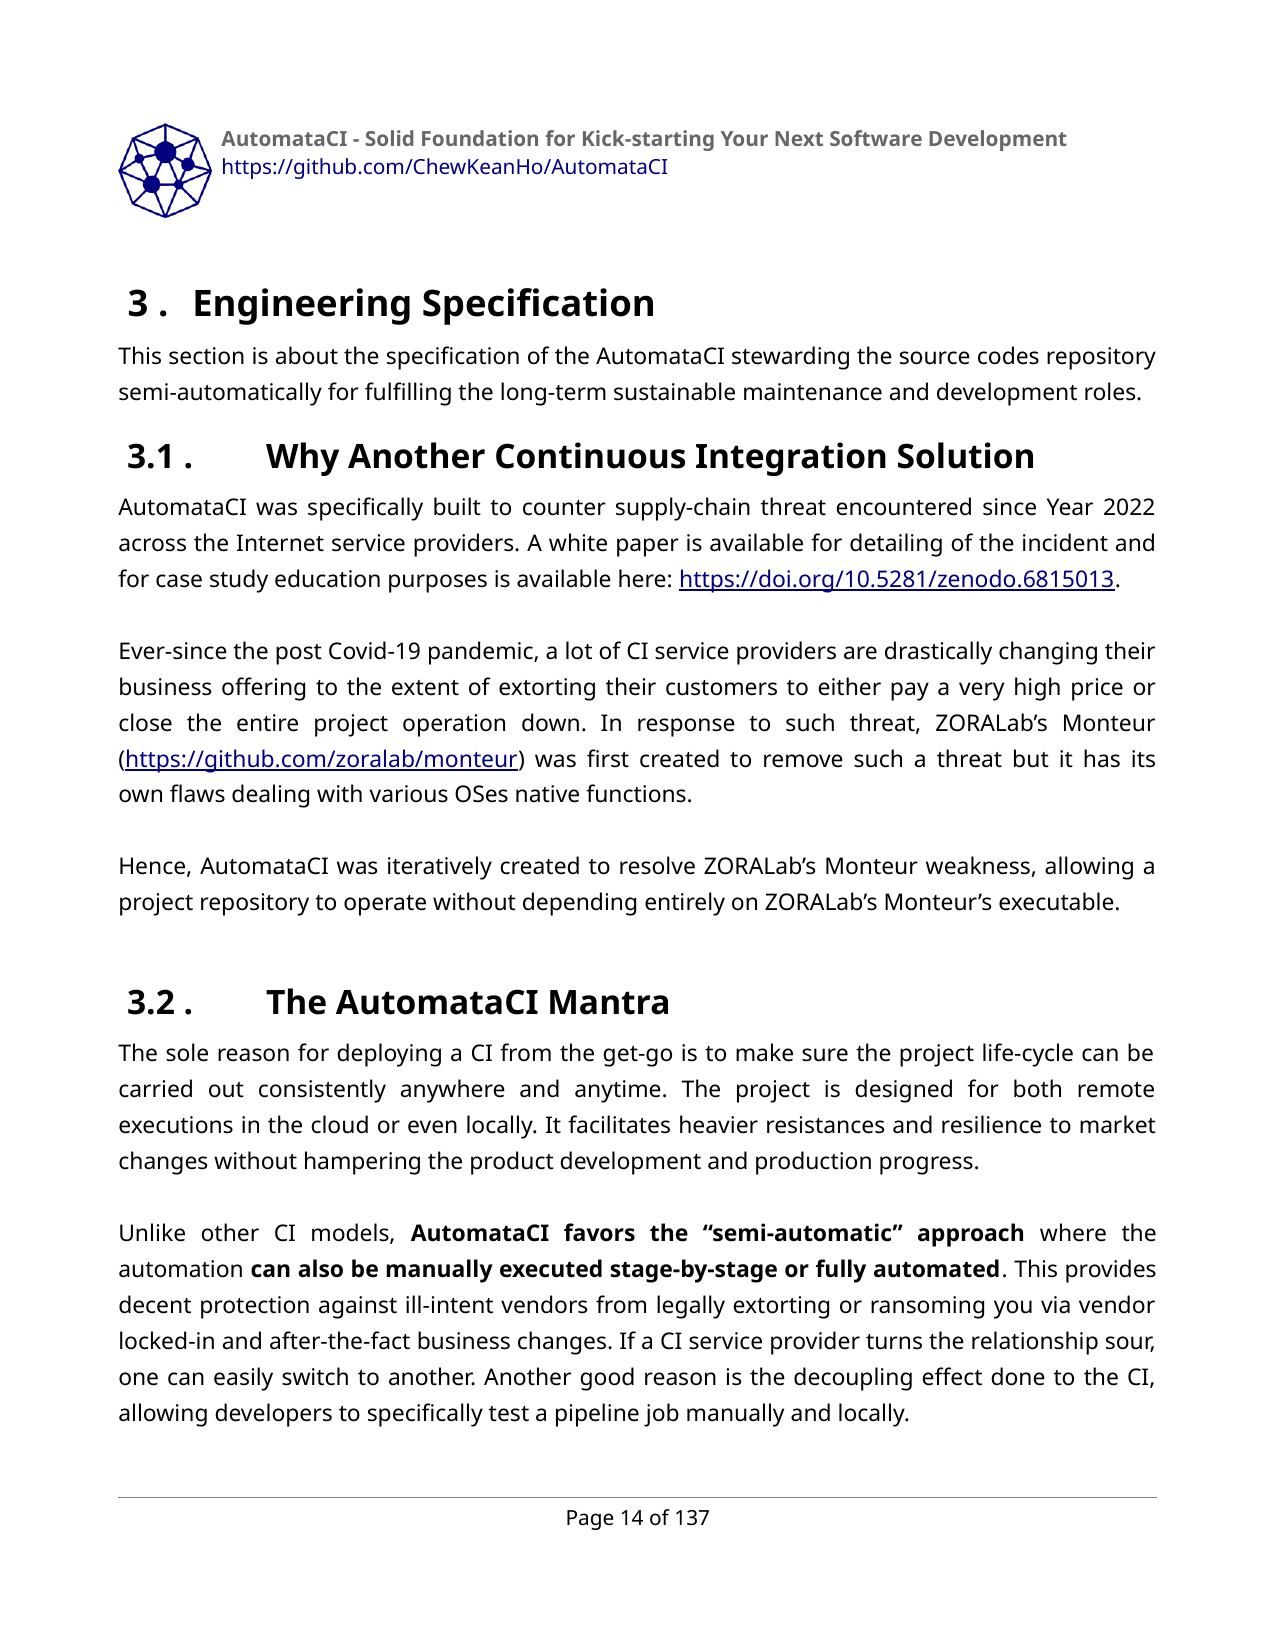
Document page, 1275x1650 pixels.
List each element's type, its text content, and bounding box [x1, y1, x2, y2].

subtitle The AutomataCI Mantra [118, 979, 1157, 1025]
subtitle Why Another Continuous Integration Solution [118, 433, 1157, 478]
picture [118, 123, 212, 218]
subtitle Engineering Specification [118, 278, 1157, 327]
text AutomataCI was specifically built to counter supply-chain threat encountered since Year 2022 across the Internet service providers. A white paper is available for detailing of the incident and for case study education purposes is available here: https://doi.org/10.5281/zenodo.6815013. [118, 491, 1157, 594]
text This section is about the specification of the AutomataCI stewarding the source codes repository semi-automatically for fulfilling the long-term sustainable maintenance and development roles. [118, 340, 1157, 407]
text Ever-since the post Covid-19 pandemic, a lot of CI service providers are drastically changing their business offering to the extent of extorting their customers to either pay a very high price or close the entire project operation down. In response to such threat, ZORALab’s Monteur (https://github.com/zoralab/monteur) was first created to remove such a threat but it has its own flaws dealing with various OSes native functions. [118, 635, 1157, 810]
text The sole reason for deploying a CI from the get-go is to make sure the project life-cycle can be carried out consistently anywhere and anytime. The project is designed for both remote executions in the cloud or even locally. It facilitates heavier resistances and resilience to market changes without hampering the product development and production progress. [118, 1037, 1157, 1176]
text Hence, AutomataCI was iteratively created to resolve ZORALab’s Monteur weakness, allowing a project repository to operate without depending entirely on ZORALab’s Monteur’s executable. [118, 850, 1157, 917]
text Unlike other CI models, AutomataCI favors the “semi-automatic” approach where the automation can also be manually executed stage-by-stage or fully automated. This provides decent protection against ill-intent vendors from legally extorting or ransoming you via vendor locked-in and after-the-fact business changes. If a CI service provider turns the relationship sour, one can easily switch to another. Another good reason is the decoupling effect done to the CI, allowing developers to specifically test a pipeline job manually and locally. [118, 1217, 1157, 1428]
